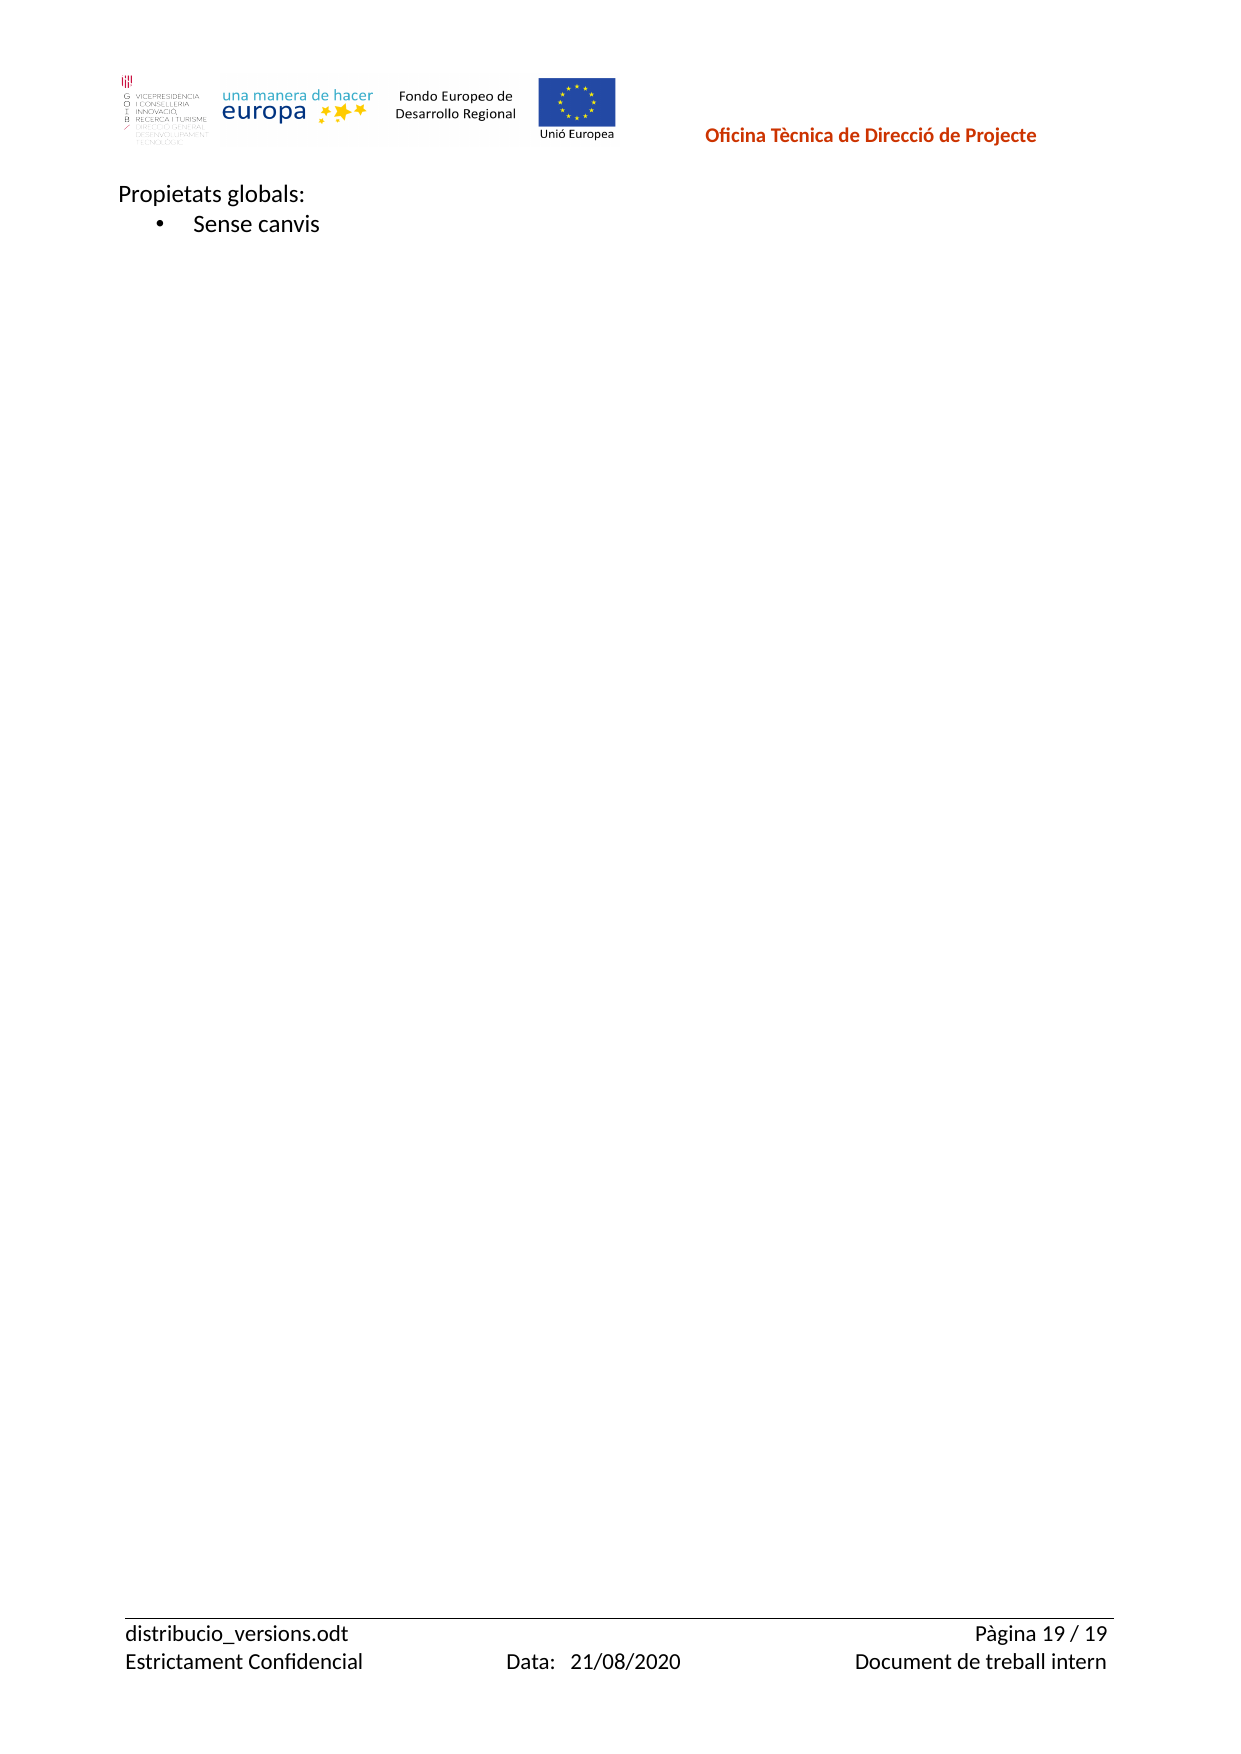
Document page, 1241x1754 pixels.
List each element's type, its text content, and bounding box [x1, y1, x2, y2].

picture [118, 73, 213, 147]
text Propietats globals: [118, 178, 1122, 208]
picture [219, 73, 621, 147]
list Sense canvis [156, 208, 1122, 239]
